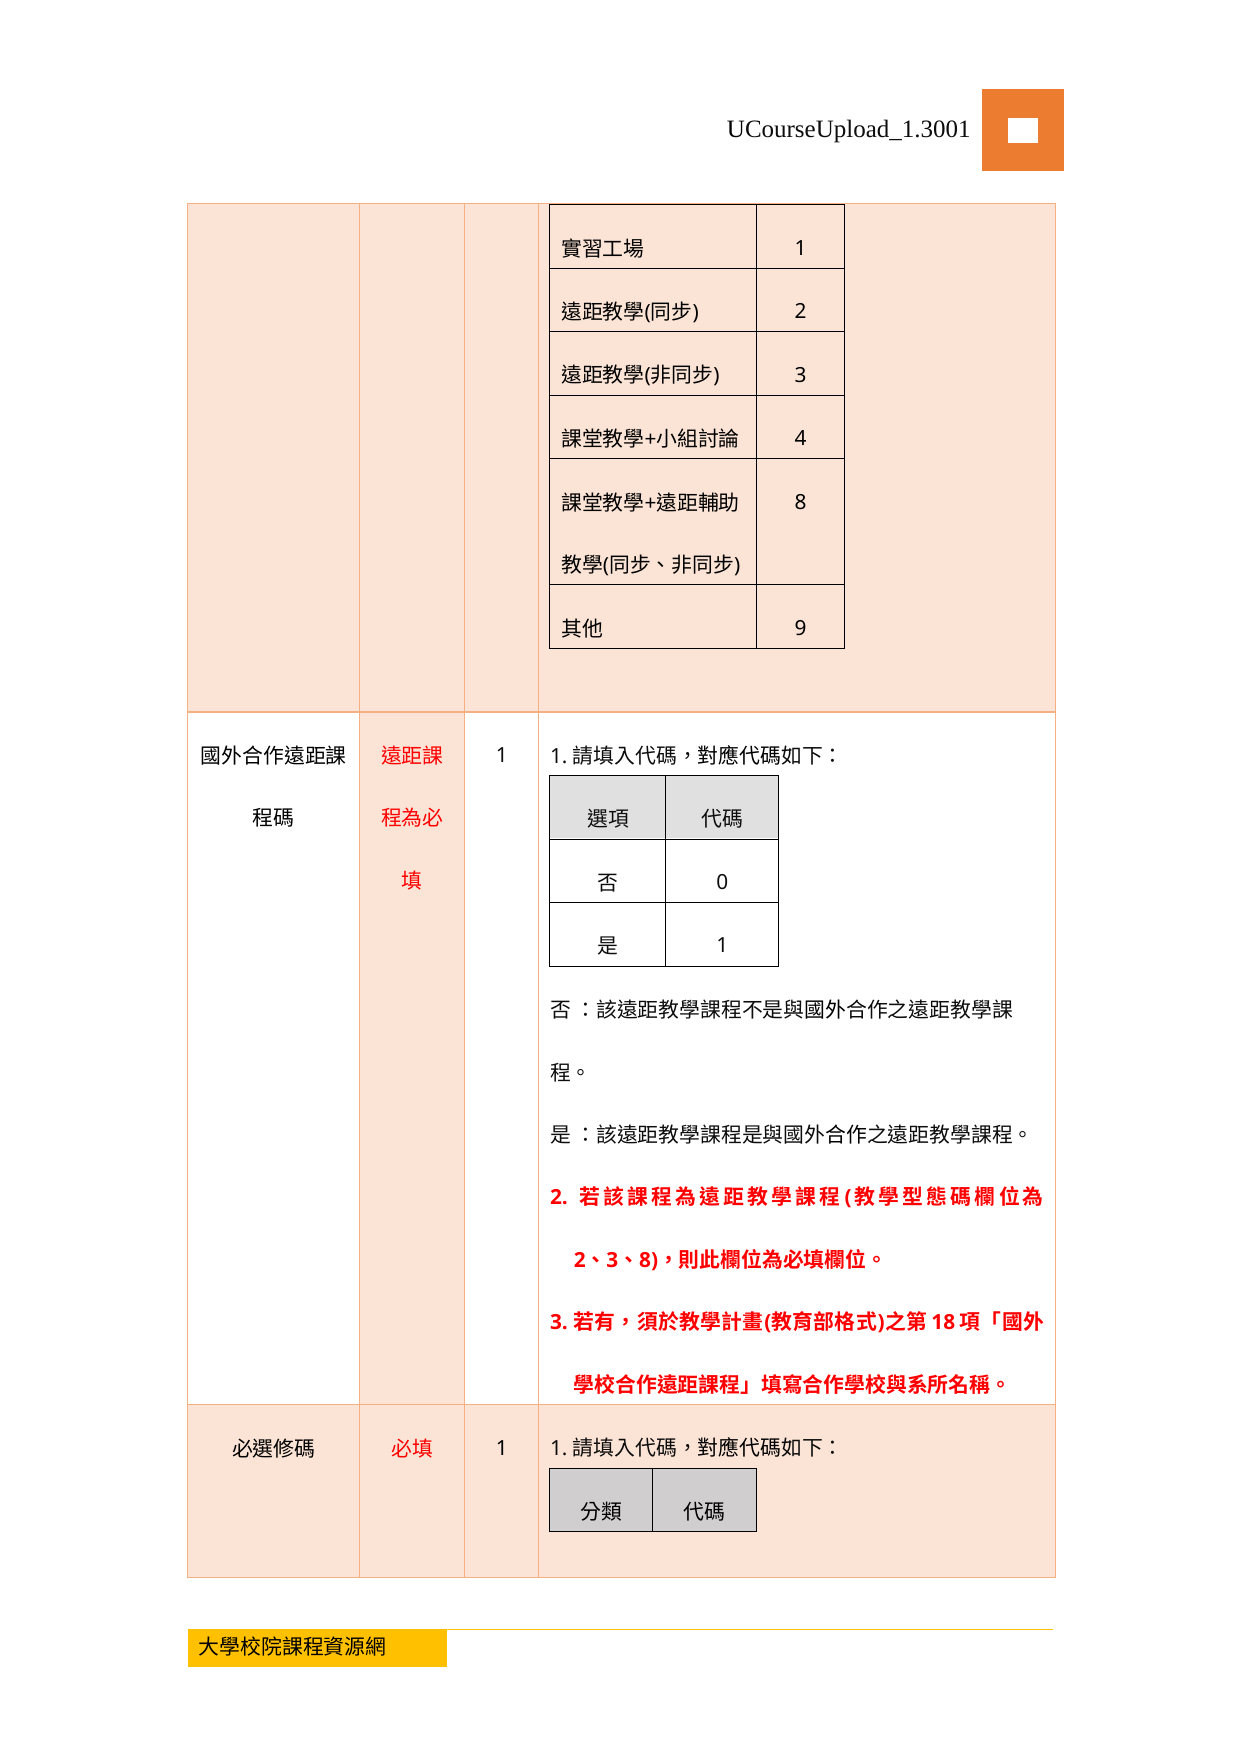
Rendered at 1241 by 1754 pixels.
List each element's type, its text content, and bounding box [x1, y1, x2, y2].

table_cell 必選修碼 [188, 1405, 359, 1577]
table_header 選項 [550, 776, 665, 838]
table_cell 1. 請填入代碼，對應代碼如下： 否 ：該遠距教學課程不是與國外合作之遠距教學課程。 是 ：該遠距教學課程是與國外合作之遠距教學課程。 2. 若該課程為遠距教學課程(教學型態碼欄位為2、3、8)，則此欄位為必填欄位。 3. 若有，須於教學計畫(教育部格式)之第18項「國外學校合作遠距課程」填寫合作學校與系所名稱。 [539, 713, 1055, 1404]
table_header 代碼 [653, 1469, 756, 1531]
table_cell 1. 請填入代碼，對應代碼如下： [539, 1405, 1055, 1577]
table_cell [188, 204, 359, 711]
table_cell 9 [757, 585, 844, 648]
table_cell 3 [757, 332, 844, 395]
table_cell 1 [666, 903, 778, 966]
table_cell 國外合作遠距課程碼 [188, 713, 359, 1404]
table_cell [539, 204, 1055, 711]
table_cell 1 [757, 205, 844, 268]
table_cell 遠距教學(非同步) [550, 332, 756, 395]
table_cell 必填 [360, 1405, 464, 1577]
table_cell 遠距課程為必填 [360, 713, 464, 1404]
table_cell [465, 204, 538, 711]
table_cell 其他 [550, 585, 756, 648]
table_cell 課堂教學+小組討論 [550, 396, 756, 458]
table_cell 遠距教學(同步) [550, 269, 756, 331]
table_header 代碼 [666, 776, 778, 838]
table_header 分類 [550, 1469, 652, 1531]
table_cell 2 [757, 269, 844, 331]
table_cell 實習工場 [550, 205, 756, 268]
table_cell 否 [550, 840, 665, 902]
table_cell [360, 204, 464, 711]
table_cell 課堂教學+遠距輔助教學(同步、非同步) [550, 459, 756, 584]
table_cell 0 [666, 840, 778, 902]
table_cell 1 [465, 1405, 538, 1577]
table_cell 是 [550, 903, 665, 966]
table_cell 1 [465, 713, 538, 1404]
table_cell 8 [757, 459, 844, 584]
table_cell 4 [757, 396, 844, 458]
